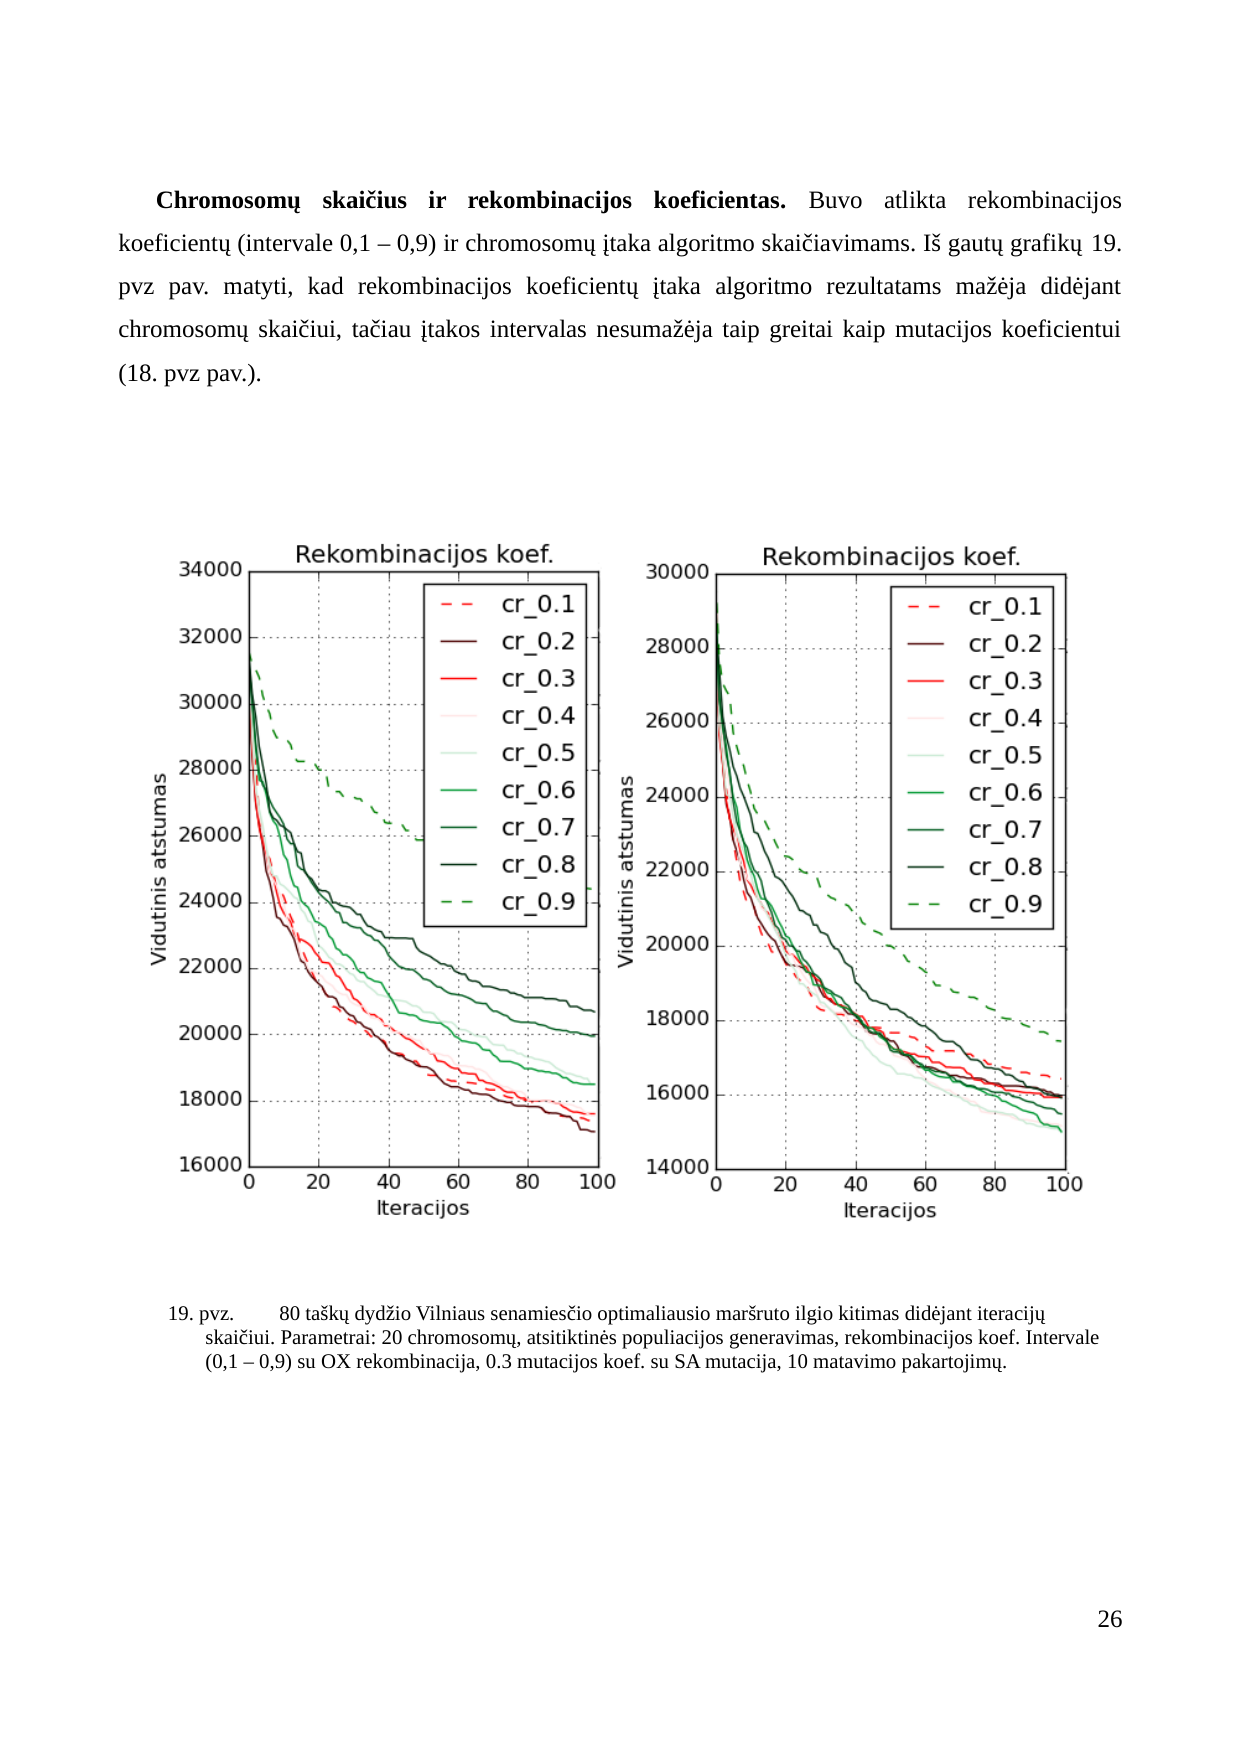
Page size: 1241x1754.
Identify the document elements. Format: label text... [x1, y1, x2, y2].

table_header [118, 492, 1122, 1283]
picture [125, 497, 1116, 1241]
table_cell 80 taškų dydžio Vilniaus senamiesčio optimaliausio maršruto ilgio kitimas didėjant iteracijų skaičiui. Parametrai: 20 chromosomų, atsitiktinės populiacijos generavimas, rekombinacijos koef. Intervale (0,1 – 0,9) su OX rekombinacija, 0.3 mutacijos koef. su SA mutacija, 10 matavimo pakartojimų. [118, 1283, 1122, 1391]
text Chromosomų skaičius ir rekombinacijos koeficientas. Buvo atlikta rekombinacijos koeficientų (intervale 0,1 – 0,9) ir chromosomų įtaka algoritmo skaičiavimams. Iš gautų grafikų 19 pav. matyti, kad rekombinacijos koeficientų įtaka algoritmo rezultatams mažėja didėjant chromosomų skaičiui, tačiau įtakos intervalas nesumažėja taip greitai kaip mutacijos koeficientui (18 pav.). [118, 185, 1122, 386]
